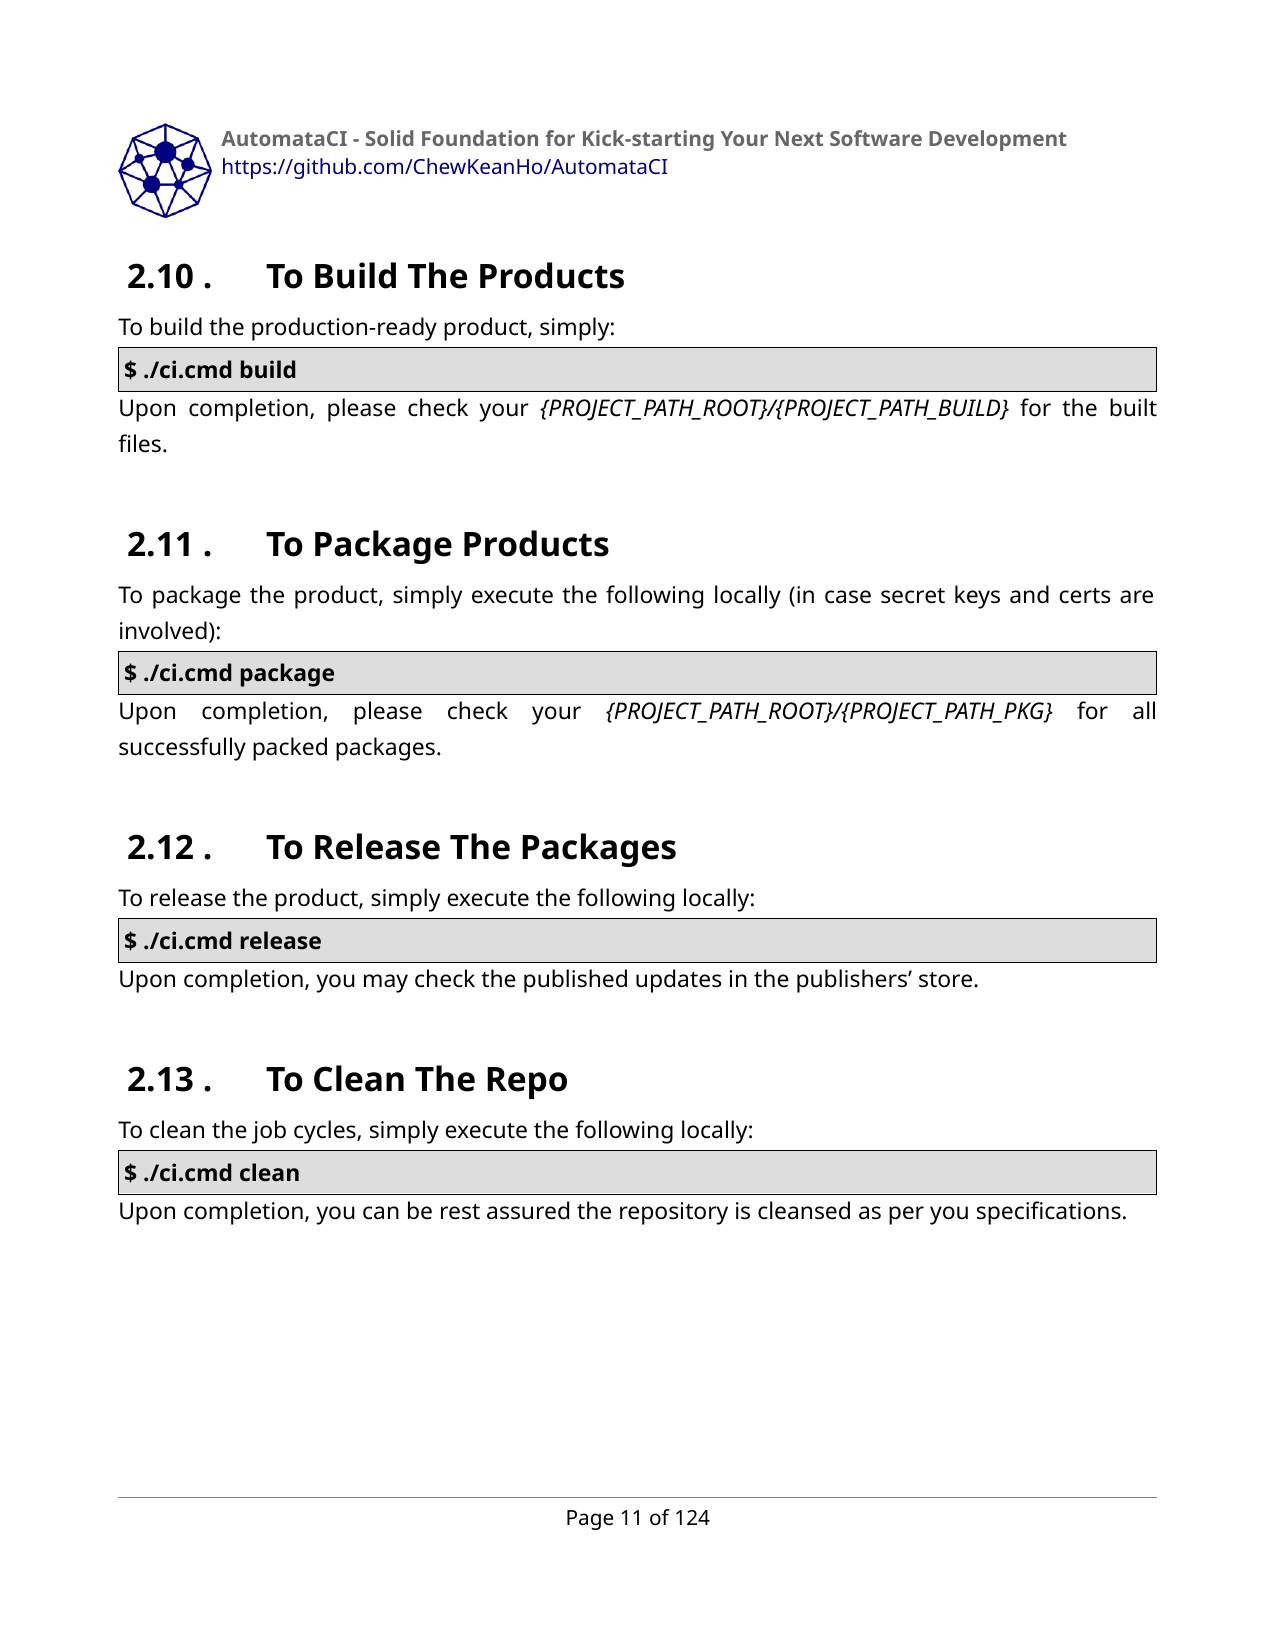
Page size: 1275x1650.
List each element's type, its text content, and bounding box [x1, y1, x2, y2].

subtitle To Release The Packages [118, 824, 1157, 870]
text To release the product, simply execute the following locally: [118, 882, 1157, 913]
subtitle To Clean The Repo [118, 1056, 1157, 1101]
table_header $ ./ci.cmd package [119, 652, 1156, 694]
table_header $ ./ci.cmd build [119, 348, 1156, 391]
text To package the product, simply execute the following locally (in case secret keys and certs are involved): [118, 579, 1157, 646]
subtitle To Build The Products [118, 253, 1157, 298]
text To build the production-ready product, simply: [118, 311, 1157, 342]
text Upon completion, you may check the published updates in the publishers’ store. [118, 963, 1157, 994]
subtitle To Package Products [118, 520, 1157, 566]
text Upon completion, you can be rest assured the repository is cleansed as per you specifications. [118, 1195, 1157, 1226]
table_header $ ./ci.cmd clean [119, 1151, 1156, 1193]
table_header $ ./ci.cmd release [119, 919, 1156, 962]
text To clean the job cycles, simply execute the following locally: [118, 1114, 1157, 1145]
text Upon completion, please check your {PROJECT_PATH_ROOT}/{PROJECT_PATH_PKG} for all successfully packed packages. [118, 695, 1157, 762]
picture [118, 123, 212, 218]
text Upon completion, please check your {PROJECT_PATH_ROOT}/{PROJECT_PATH_BUILD} for the built files. [118, 392, 1157, 459]
